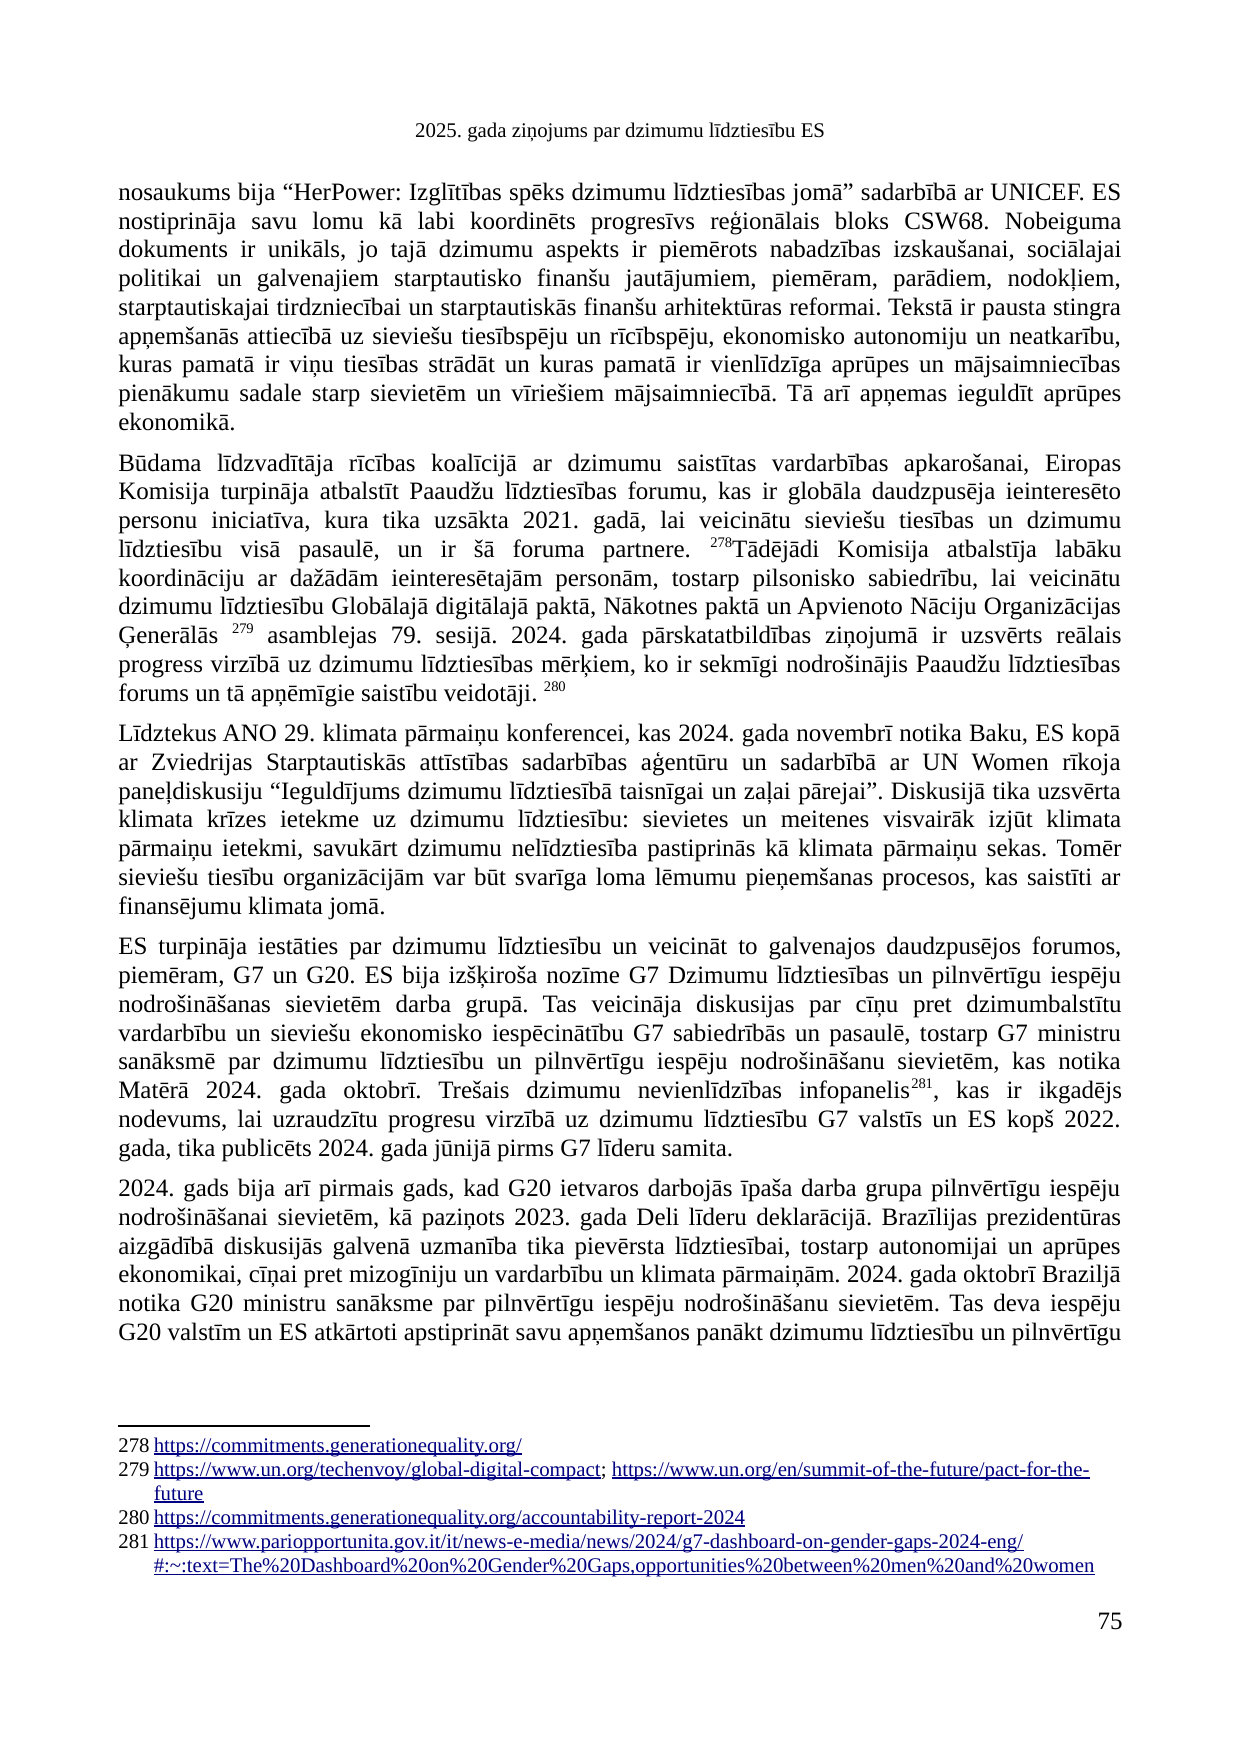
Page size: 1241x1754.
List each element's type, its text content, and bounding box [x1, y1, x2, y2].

text Būdama līdzvadītāja rīcības koalīcijā ar dzimumu saistītas vardarbības apkarošanai, Eiropas Komisija turpināja atbalstīt Paaudžu līdztiesības forumu, kas ir globāla daudzpusēja ieinteresēto personu iniciatīva, kura tika uzsākta 2021. gadā, lai veicinātu sieviešu tiesības un dzimumu līdztiesību visā pasaulē, un ir šā foruma partnere. Tādējādi Komisija atbalstīja labāku koordināciju ar dažādām ieinteresētajām personām, tostarp pilsonisko sabiedrību, lai veicinātu dzimumu līdztiesību Globālajā digitālajā paktā, Nākotnes paktā un Apvienoto Nāciju Organizācijas Ģenerālās asamblejas 79. sesijā. 2024. gada pārskatatbildības ziņojumā ir uzsvērts reālais progress virzībā uz dzimumu līdztiesības mērķiem, ko ir sekmīgi nodrošinājis Paaudžu līdztiesības forums un tā apņēmīgie saistību veidotāji. [118, 448, 1122, 706]
text ES turpināja iestāties par dzimumu līdztiesību un veicināt to galvenajos daudzpusējos forumos, piemēram, G7 un G20. ES bija izšķiroša nozīme G7 Dzimumu līdztiesības un pilnvērtīgu iespēju nodrošināšanas sievietēm darba grupā. Tas veicināja diskusijas par cīņu pret dzimumbalstītu vardarbību un sieviešu ekonomisko iespēcinātību G7 sabiedrībās un pasaulē, tostarp G7 ministru sanāksmē par dzimumu līdztiesību un pilnvērtīgu iespēju nodrošināšanu sievietēm, kas notika Matērā 2024. gada oktobrī. Trešais dzimumu nevienlīdzības infopanelis, kas ir ikgadējs nodevums, lai uzraudzītu progresu virzībā uz dzimumu līdztiesību G7 valstīs un ES kopš 2022. gada, tika publicēts 2024. gada jūnijā pirms G7 līderu samita. [118, 931, 1122, 1161]
text nosaukums bija “HerPower: Izglītības spēks dzimumu līdztiesības jomā” sadarbībā ar UNICEF. ES nostiprināja savu lomu kā labi koordinēts progresīvs reģionālais bloks CSW68. Nobeiguma dokuments ir unikāls, jo tajā dzimumu aspekts ir piemērots nabadzības izskaušanai, sociālajai politikai un galvenajiem starptautisko finanšu jautājumiem, piemēram, parādiem, nodokļiem, starptautiskajai tirdzniecībai un starptautiskās finanšu arhitektūras reformai. Tekstā ir pausta stingra apņemšanās attiecībā uz sieviešu tiesībspēju un rīcībspēju, ekonomisko autonomiju un neatkarību, kuras pamatā ir viņu tiesības strādāt un kuras pamatā ir vienlīdzīga aprūpes un mājsaimniecības pienākumu sadale starp sievietēm un vīriešiem mājsaimniecībā. Tā arī apņemas ieguldīt aprūpes ekonomikā. [118, 177, 1122, 436]
text https://commitments.generationequality.org/ [118, 1432, 1122, 1457]
text https://www.pariopportunita.gov.it/it/news-e-media/news/2024/g7-dashboard-on-gender-gaps-2024-eng/#:~:text=The%20Dashboard%20on%20Gender%20Gaps,opportunities%20between%20men%20and%20women [118, 1529, 1122, 1577]
text https://www.un.org/techenvoy/global-digital-compact; https://www.un.org/en/summit-of-the-future/pact-for-the-future [118, 1457, 1122, 1505]
text Līdztekus ANO 29. klimata pārmaiņu konferencei, kas 2024. gada novembrī notika Baku, ES kopā ar Zviedrijas Starptautiskās attīstības sadarbības aģentūru un sadarbībā ar UN Women rīkoja paneļdiskusiju “Ieguldījums dzimumu līdztiesībā taisnīgai un zaļai pārejai”. Diskusijā tika uzsvērta klimata krīzes ietekme uz dzimumu līdztiesību: sievietes un meitenes visvairāk izjūt klimata pārmaiņu ietekmi, savukārt dzimumu nelīdztiesība pastiprinās kā klimata pārmaiņu sekas. Tomēr sieviešu tiesību organizācijām var būt svarīga loma lēmumu pieņemšanas procesos, kas saistīti ar finansējumu klimata jomā. [118, 718, 1122, 919]
text https://commitments.generationequality.org/accountability-report-2024 [118, 1505, 1122, 1529]
text 2024. gads bija arī pirmais gads, kad G20 ietvaros darbojās īpaša darba grupa pilnvērtīgu iespēju nodrošināšanai sievietēm, kā paziņots 2023. gada Deli līderu deklarācijā. Brazīlijas prezidentūras aizgādībā diskusijās galvenā uzmanība tika pievērsta līdztiesībai, tostarp autonomijai un aprūpes ekonomikai, cīņai pret mizogīniju un vardarbību un klimata pārmaiņām. 2024. gada oktobrī Braziljā notika G20 ministru sanāksme par pilnvērtīgu iespēju nodrošināšanu sievietēm. Tas deva iespēju G20 valstīm un ES atkārtoti apstiprināt savu apņemšanos panākt dzimumu līdztiesību un pilnvērtīgu [118, 1173, 1122, 1346]
